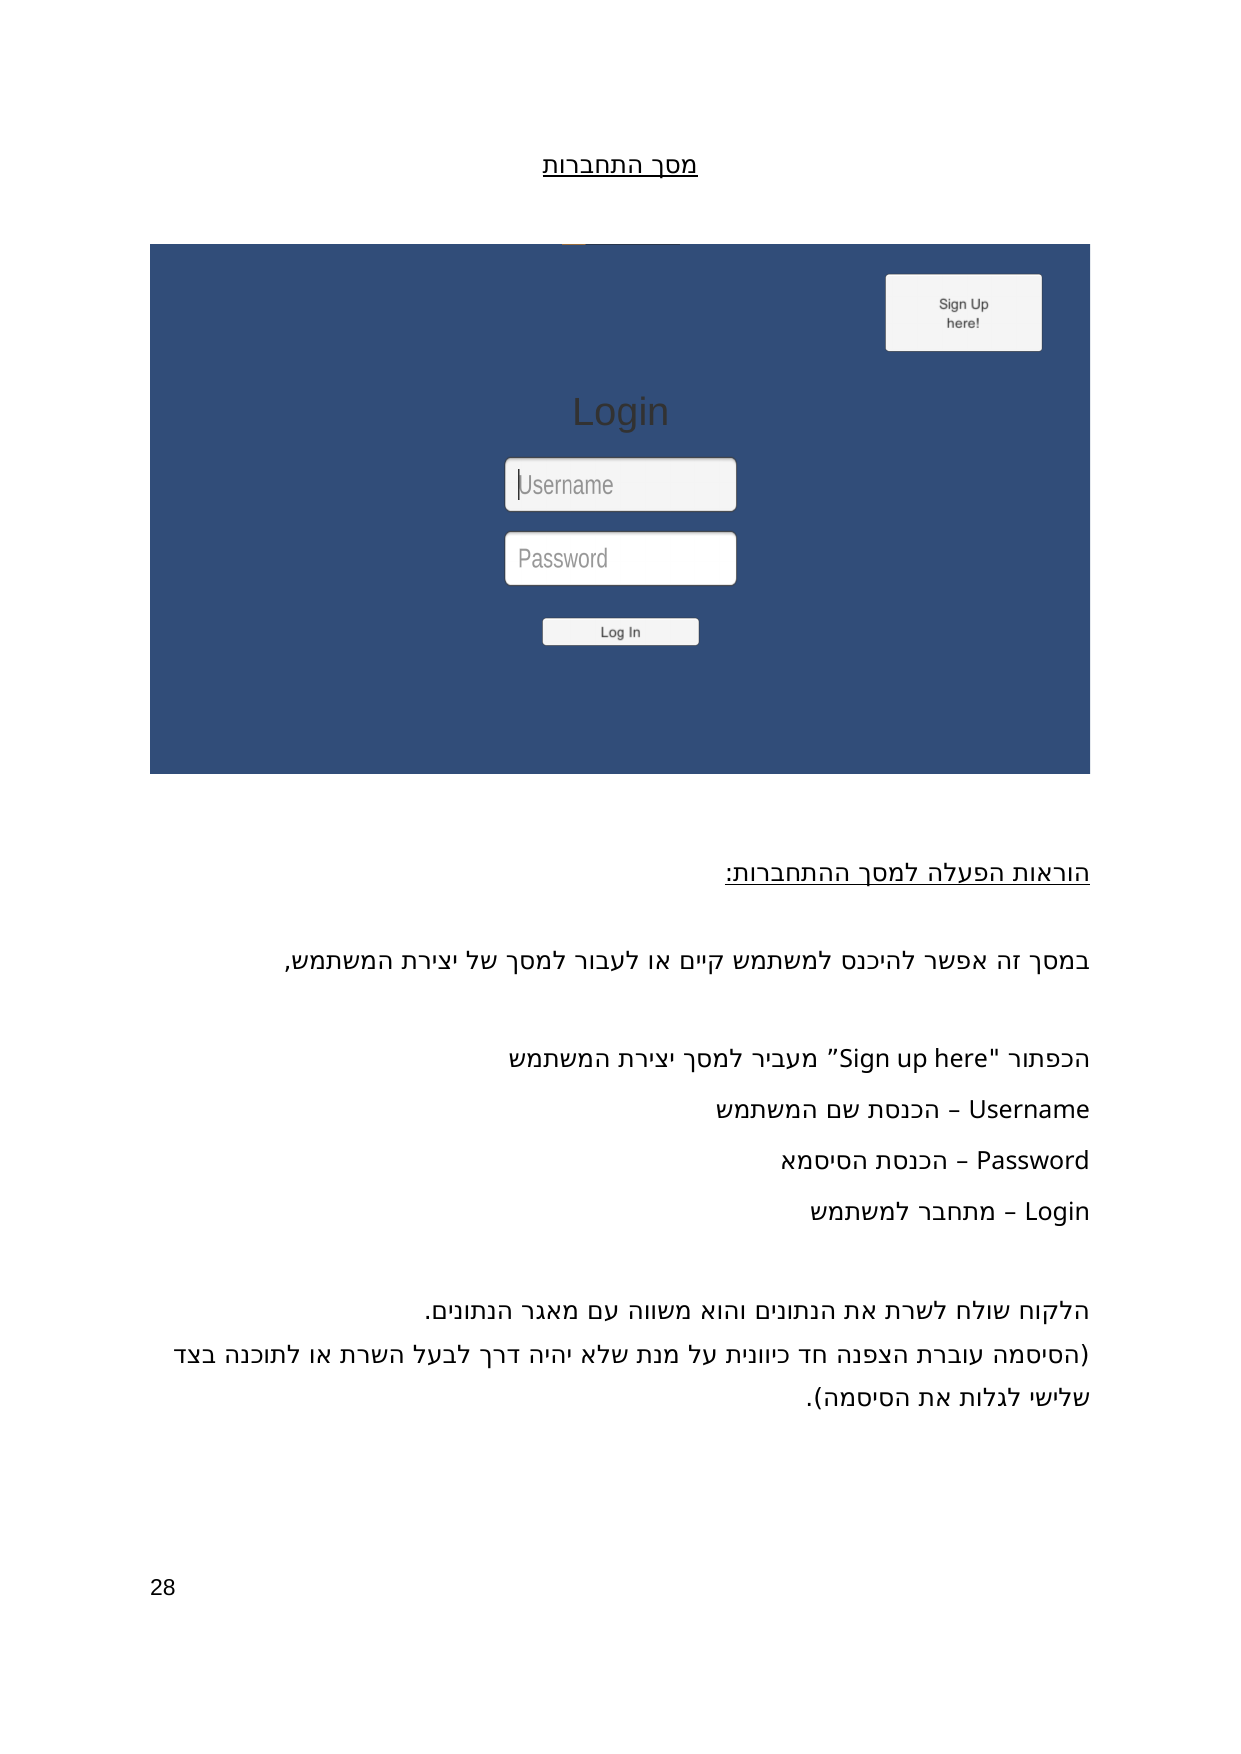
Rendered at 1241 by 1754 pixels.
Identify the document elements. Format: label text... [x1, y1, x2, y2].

text הכפתור "Sign up here” מעביר למסך יצירת המשתמש [150, 1041, 1090, 1075]
text הוראות הפעלה למסך ההתחברות: [150, 859, 1090, 888]
text (הסיסמה עוברת הצפנה חד כיוונית על מנת שלא יהיה דרך לבעל השרת או לתוכנה בצד שלישי לגלות את הסיסמה). [150, 1340, 1090, 1413]
text במסך זה אפשר להיכנס למשתמש קיים או לעבור למסך של יצירת המשתמש, [150, 902, 1090, 975]
text Password – הכנסת הסיסמא [150, 1143, 1090, 1177]
text הלקוח שולח לשרת את הנתונים והוא משווה עם מאגר הנתונים. [150, 1296, 1090, 1325]
text מסך התחברות [150, 150, 1090, 179]
text Login – מתחבר למשתמש [150, 1194, 1090, 1228]
text Username – הכנסת שם המשתמש [150, 1092, 1090, 1126]
picture [150, 244, 1091, 774]
